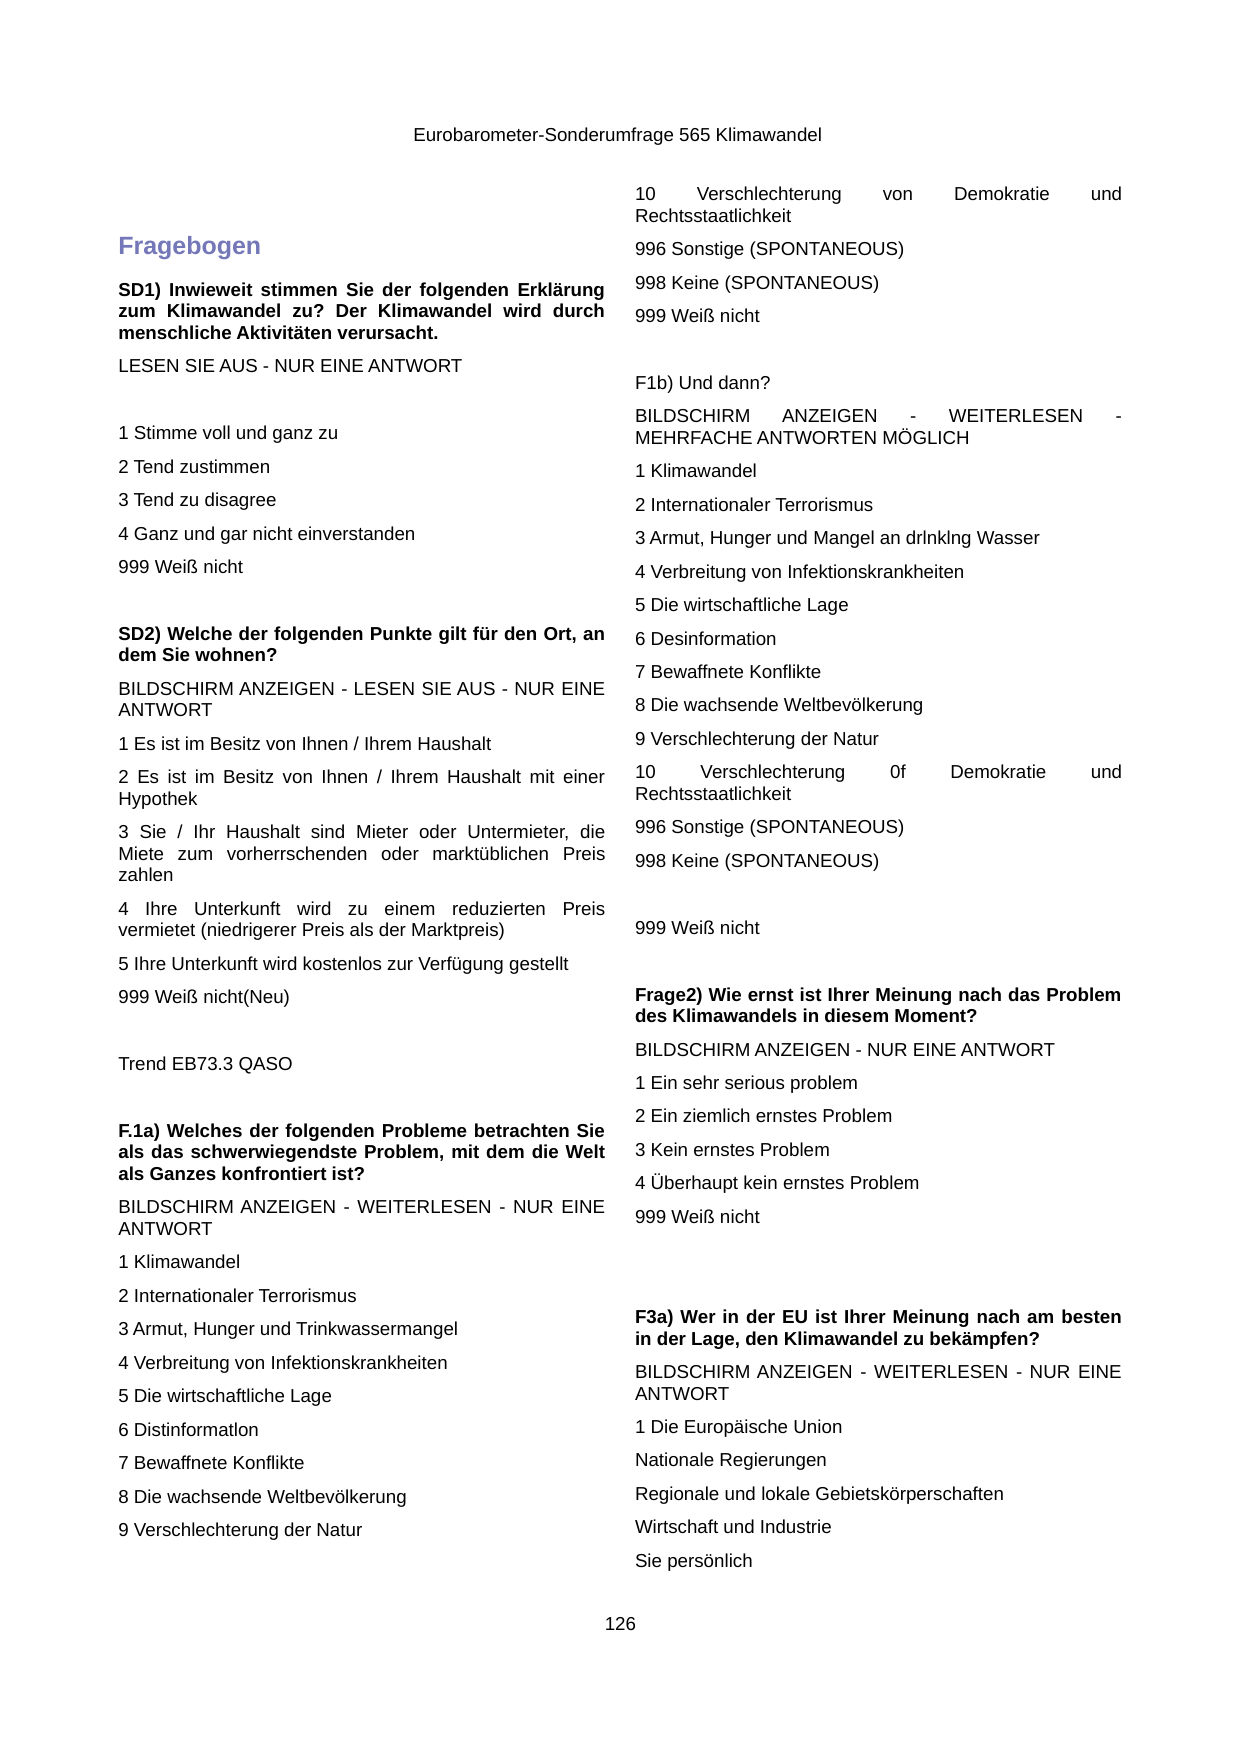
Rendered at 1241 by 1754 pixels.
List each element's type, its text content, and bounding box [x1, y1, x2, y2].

text 3 Tend zu disagree [118, 489, 605, 510]
text 2 Internationaler Terrorismus [635, 494, 1122, 515]
text 999 Weiß nicht [118, 556, 605, 577]
text 2 Es ist im Besitz von Ihnen / Ihrem Haushalt mit einer Hypothek [118, 766, 605, 809]
text 1 Klimawandel [635, 460, 1122, 482]
text 3 Armut, Hunger und Trinkwassermangel [118, 1318, 605, 1340]
text 1 Klimawandel [118, 1251, 605, 1273]
text 9 Verschlechterung der Natur [635, 728, 1122, 749]
text 10 Verschlechterung von Demokratie und Rechtsstaatlichkeit [635, 183, 1122, 226]
text 8 Die wachsende Weltbevölkerung [635, 694, 1122, 716]
text 1 Die Europäische Union [635, 1416, 1122, 1437]
text F3a) Wer in der EU ist Ihrer Meinung nach am besten in der Lage, den Klimawandel zu bekämpfen? [635, 1306, 1122, 1349]
text 2 Ein ziemlich ernstes Problem [635, 1105, 1122, 1127]
text 10 Verschlechterung 0f Demokratie und Rechtsstaatlichkeit [635, 761, 1122, 804]
text 7 Bewaffnete Konflikte [118, 1452, 605, 1473]
text 3 Sie / Ihr Haushalt sind Mieter oder Untermieter, die Miete zum vorherrschenden oder marktüblichen Preis zahlen [118, 821, 605, 886]
text F.1a) Welches der folgenden Probleme betrachten Sie als das schwerwiegendste Problem, mit dem die Welt als Ganzes konfrontiert ist? [118, 1120, 605, 1184]
text BILDSCHIRM ANZEIGEN - NUR EINE ANTWORT [635, 1038, 1122, 1060]
text 2 Tend zustimmen [118, 455, 605, 477]
text 998 Keine (SPONTANEOUS) [635, 271, 1122, 293]
text 5 Die wirtschaftliche Lage [635, 594, 1122, 616]
text 999 Weiß nicht [635, 916, 1122, 938]
text BILDSCHIRM ANZEIGEN - WEITERLESEN - NUR EINE ANTWORT [635, 1361, 1122, 1404]
text 9 Verschlechterung der Natur [118, 1519, 605, 1540]
text Frage2) Wie ernst ist Ihrer Meinung nach das Problem des Klimawandels in diesem Moment? [635, 983, 1122, 1026]
text 4 Verbreitung von Infektionskrankheiten [635, 561, 1122, 582]
subtitle Fragebogen [118, 231, 605, 260]
text 5 Die wirtschaftliche Lage [118, 1385, 605, 1407]
text 4 Überhaupt kein ernstes Problem [635, 1172, 1122, 1194]
text 996 Sonstige (SPONTANEOUS) [635, 238, 1122, 259]
text Wirtschaft und Industrie [635, 1516, 1122, 1538]
text 3 Armut, Hunger und Mangel an drlnklng Wasser [635, 527, 1122, 549]
text 7 Bewaffnete Konflikte [635, 661, 1122, 682]
text BILDSCHIRM ANZEIGEN - LESEN SIE AUS - NUR EINE ANTWORT [118, 678, 605, 721]
text 6 Distinformatlon [118, 1418, 605, 1440]
text 4 Ihre Unterkunft wird zu einem reduzierten Preis vermietet (niedrigerer Preis als der Marktpreis) [118, 898, 605, 941]
text 999 Weiß nicht [635, 1206, 1122, 1227]
text 2 Internationaler Terrorismus [118, 1285, 605, 1306]
text SD2) Welche der folgenden Punkte gilt für den Ort, an dem Sie wohnen? [118, 623, 605, 666]
text 3 Kein ernstes Problem [635, 1139, 1122, 1160]
text Trend EB73.3 QASO [118, 1053, 605, 1074]
text 1 Stimme voll und ganz zu [118, 422, 605, 443]
text 4 Verbreitung von Infektionskrankheiten [118, 1352, 605, 1373]
text 1 Ein sehr serious problem [635, 1072, 1122, 1093]
text 999 Weiß nicht [635, 305, 1122, 326]
text F1b) Und dann? [635, 372, 1122, 393]
text 999 Weiß nicht(Neu) [118, 986, 605, 1008]
text Sie persönlich [635, 1549, 1122, 1571]
text SD1) Inwieweit stimmen Sie der folgenden Erklärung zum Klimawandel zu? Der Klimawandel wird durch menschliche Aktivitäten verursacht. [118, 278, 605, 343]
text Regionale und lokale Gebietskörperschaften [635, 1483, 1122, 1504]
text 998 Keine (SPONTANEOUS) [635, 849, 1122, 871]
text 996 Sonstige (SPONTANEOUS) [635, 816, 1122, 838]
text 5 Ihre Unterkunft wird kostenlos zur Verfügung gestellt [118, 953, 605, 974]
text BILDSCHIRM ANZEIGEN - WEITERLESEN - NUR EINE ANTWORT [118, 1196, 605, 1239]
text LESEN SIE AUS - NUR EINE ANTWORT [118, 355, 605, 377]
text BILDSCHIRM ANZEIGEN - WEITERLESEN - MEHRFACHE ANTWORTEN MÖGLICH [635, 405, 1122, 448]
text 8 Die wachsende Weltbevölkerung [118, 1485, 605, 1507]
text Nationale Regierungen [635, 1449, 1122, 1471]
text 1 Es ist im Besitz von Ihnen / Ihrem Haushalt [118, 733, 605, 754]
text 4 Ganz und gar nicht einverstanden [118, 522, 605, 544]
text 6 Desinformation [635, 627, 1122, 649]
